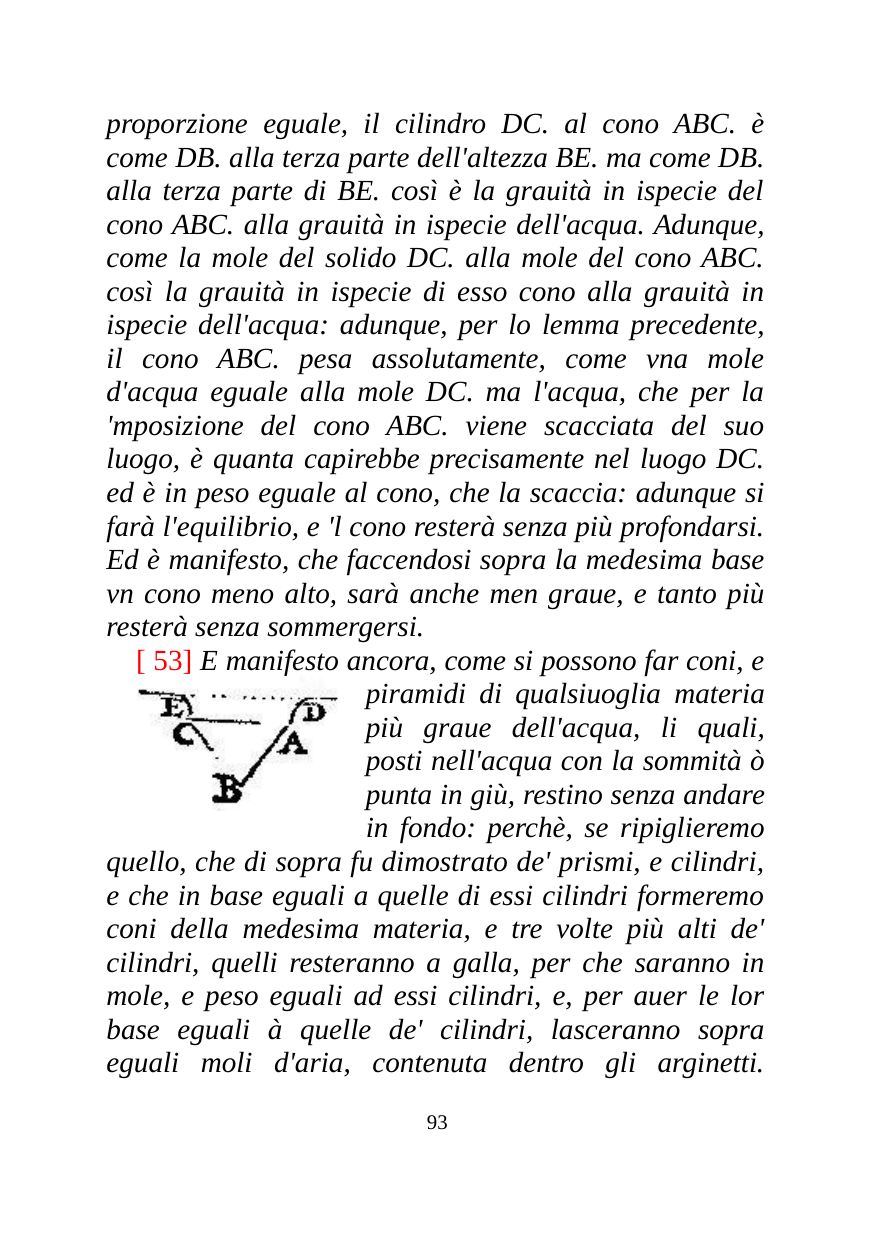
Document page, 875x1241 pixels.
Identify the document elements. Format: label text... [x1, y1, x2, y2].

picture [125, 676, 347, 811]
text [ 53] E manifesto ancora, come si possono far coni, e piramidi di qualsiuoglia materia più graue dell'acqua, li quali, posti nell'acqua con la sommità ò punta in giù, restino senza andare in fondo: perchè, se ripiglieremo quello, che di sopra fu dimostrato de' prismi, e cilindri, e che in base eguali a quelle di essi cilindri formeremo coni della medesima materia, e tre volte più alti de' cilindri, quelli resteranno a galla, per che saranno in mole, e peso eguali ad essi cilindri, e, per auer le lor base eguali à quelle de' cilindri, lasceranno sopra eguali moli d'aria, contenuta dentro gli arginetti. [106, 643, 768, 1079]
text proporzione eguale, il cilindro DC. al cono ABC. è come DB. alla terza parte dell'altezza BE. ma come DB. alla terza parte di BE. così è la grauità in ispecie del cono ABC. alla grauità in ispecie dell'acqua. Adunque, come la mole del solido DC. alla mole del cono ABC. così la grauità in ispecie di esso cono alla grauità in ispecie dell'acqua: adunque, per lo lemma precedente, il cono ABC. pesa assolutamente, come vna mole d'acqua eguale alla mole DC. ma l'acqua, che per la 'mposizione del cono ABC. viene scacciata del suo luogo, è quanta capirebbe precisamente nel luogo DC. ed è in peso eguale al cono, che la scaccia: adunque si farà l'equilibrio, e 'l cono resterà senza più profondarsi. Ed è manifesto, che faccendosi sopra la medesima base vn cono meno alto, sarà anche men graue, e tanto più resterà senza sommergersi. [106, 106, 768, 643]
